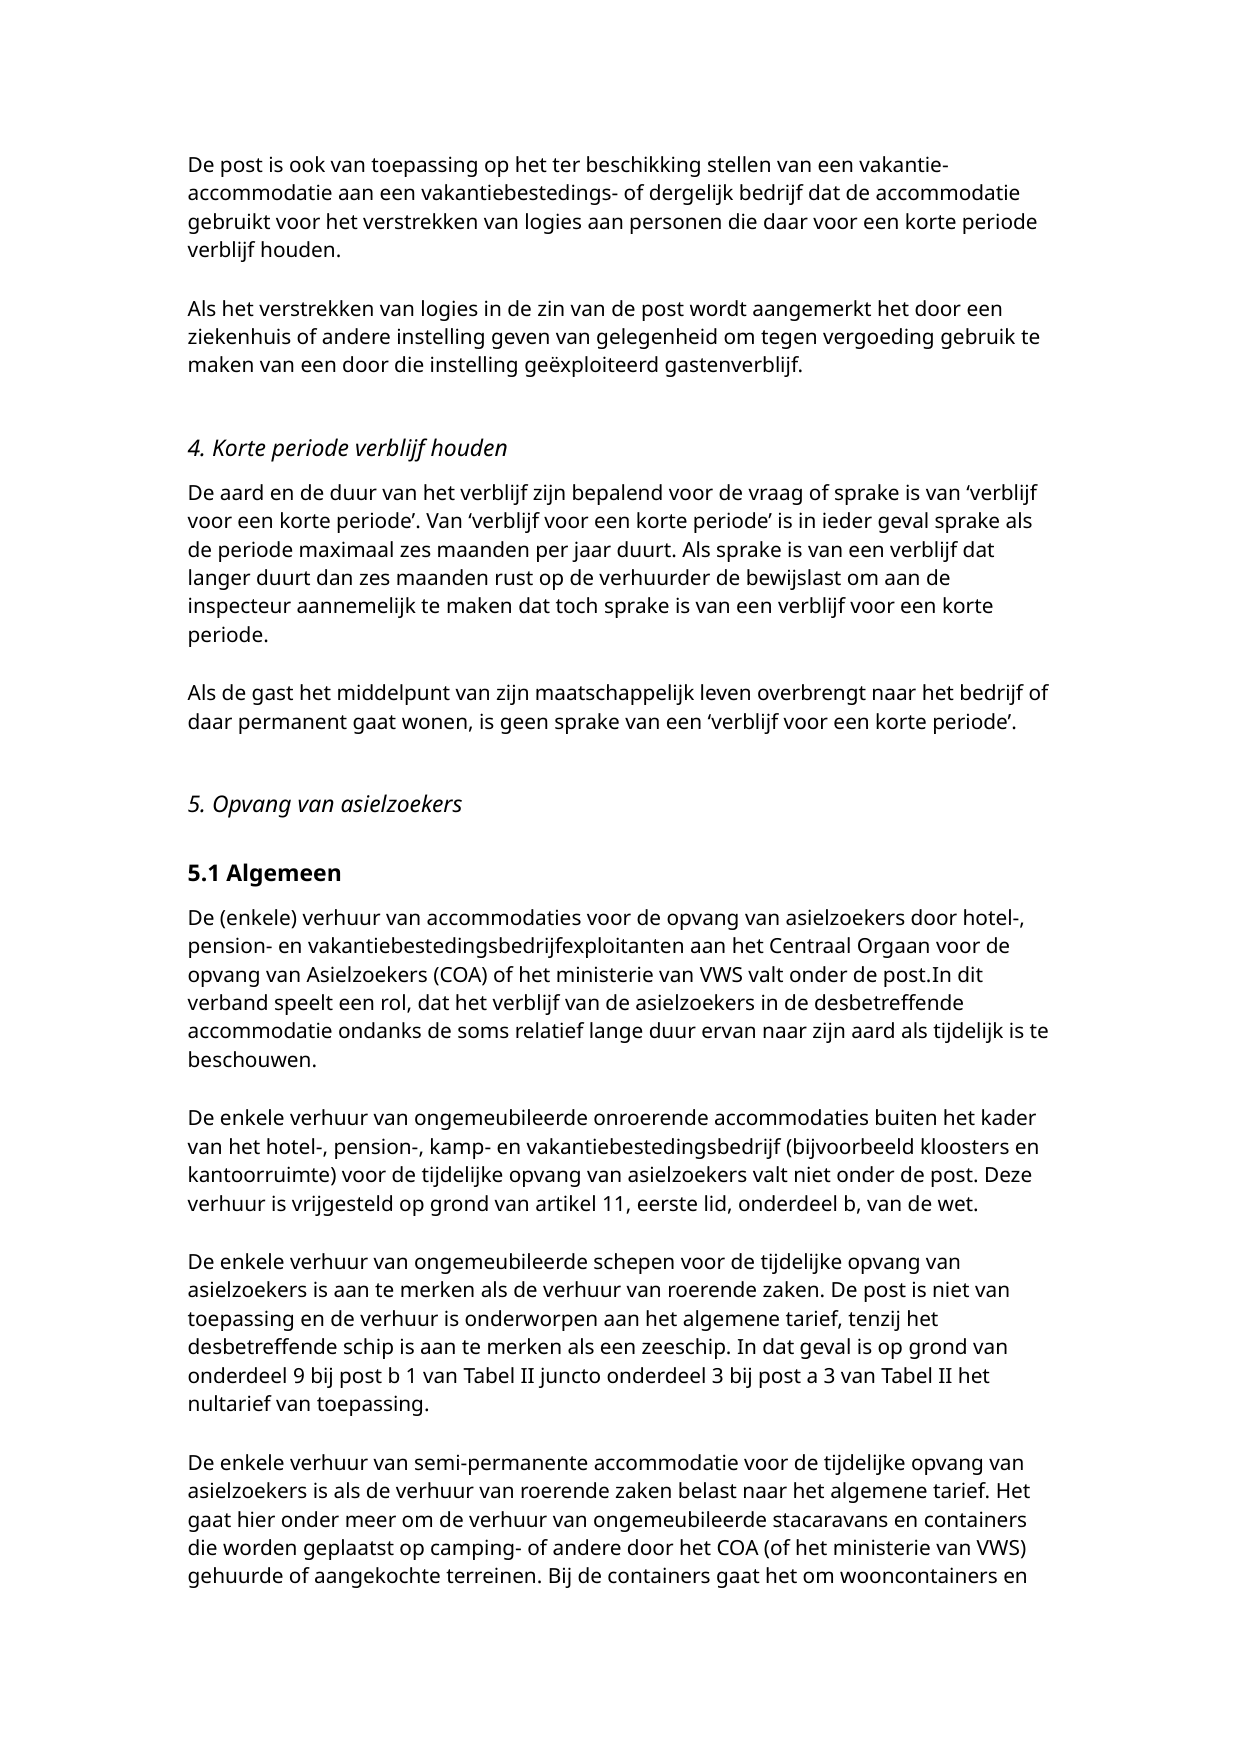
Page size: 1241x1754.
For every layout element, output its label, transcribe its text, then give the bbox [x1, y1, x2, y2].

subtitle 5. Opvang van asielzoekers [187, 788, 1053, 819]
text Als de gast het middelpunt van zijn maatschappelijk leven overbrengt naar het bedrijf of daar permanent gaat wonen, is geen sprake van een ‘verblijf voor een korte periode’. [187, 678, 1053, 735]
subtitle 4. Korte periode verblijf houden [187, 432, 1053, 463]
text De post is ook van toepassing op het ter beschikking stellen van een vakantie-accommodatie aan een vakantiebestedings- of dergelijk bedrijf dat de accommodatie gebruikt voor het verstrekken van logies aan personen die daar voor een korte periode verblijf houden. [187, 150, 1053, 264]
text De enkele verhuur van ongemeubileerde schepen voor de tijdelijke opvang van asielzoekers is aan te merken als de verhuur van roerende zaken. De post is niet van toepassing en de verhuur is onderworpen aan het algemene tarief, tenzij het desbetreffende schip is aan te merken als een zeeschip. In dat geval is op grond van onderdeel 9 bij post b 1 van Tabel II juncto onderdeel 3 bij post a 3 van Tabel II het nultarief van toepassing. [187, 1247, 1053, 1418]
text De enkele verhuur van ongemeubileerde onroerende accommodaties buiten het kader van het hotel-, pension-, kamp- en vakantiebestedingsbedrijf (bijvoorbeeld kloosters en kantoorruimte) voor de tijdelijke opvang van asielzoekers valt niet onder de post. Deze verhuur is vrijgesteld op grond van artikel 11, eerste lid, onderdeel b, van de wet. [187, 1103, 1053, 1217]
text De aard en de duur van het verblijf zijn bepalend voor de vraag of sprake is van ‘verblijf voor een korte periode’. Van ‘verblijf voor een korte periode’ is in ieder geval sprake als de periode maximaal zes maanden per jaar duurt. Als sprake is van een verblijf dat langer duurt dan zes maanden rust op de verhuurder de bewijslast om aan de inspecteur aannemelijk te maken dat toch sprake is van een verblijf voor een korte periode. [187, 478, 1053, 648]
text Als het verstrekken van logies in de zin van de post wordt aangemerkt het door een ziekenhuis of andere instelling geven van gelegenheid om tegen vergoeding gebruik te maken van een door die instelling geëxploiteerd gastenverblijf. [187, 294, 1053, 379]
text De enkele verhuur van semi-permanente accommodatie voor de tijdelijke opvang van asielzoekers is als de verhuur van roerende zaken belast naar het algemene tarief. Het gaat hier onder meer om de verhuur van ongemeubileerde stacaravans en containers die worden geplaatst op camping- of andere door het COA (of het ministerie van VWS) gehuurde of aangekochte terreinen. Bij de containers gaat het om wooncontainers en [187, 1448, 1053, 1590]
text De (enkele) verhuur van accommodaties voor de opvang van asielzoekers door hotel-, pension- en vakantiebestedingsbedrijfexploitanten aan het Centraal Orgaan voor de opvang van Asielzoekers (COA) of het ministerie van VWS valt onder de post.In dit verband speelt een rol, dat het verblijf van de asielzoekers in de desbetreffende accommodatie ondanks de soms relatief lange duur ervan naar zijn aard als tijdelijk is te beschouwen. [187, 903, 1053, 1073]
subtitle 5.1 Algemeen [187, 857, 1053, 888]
